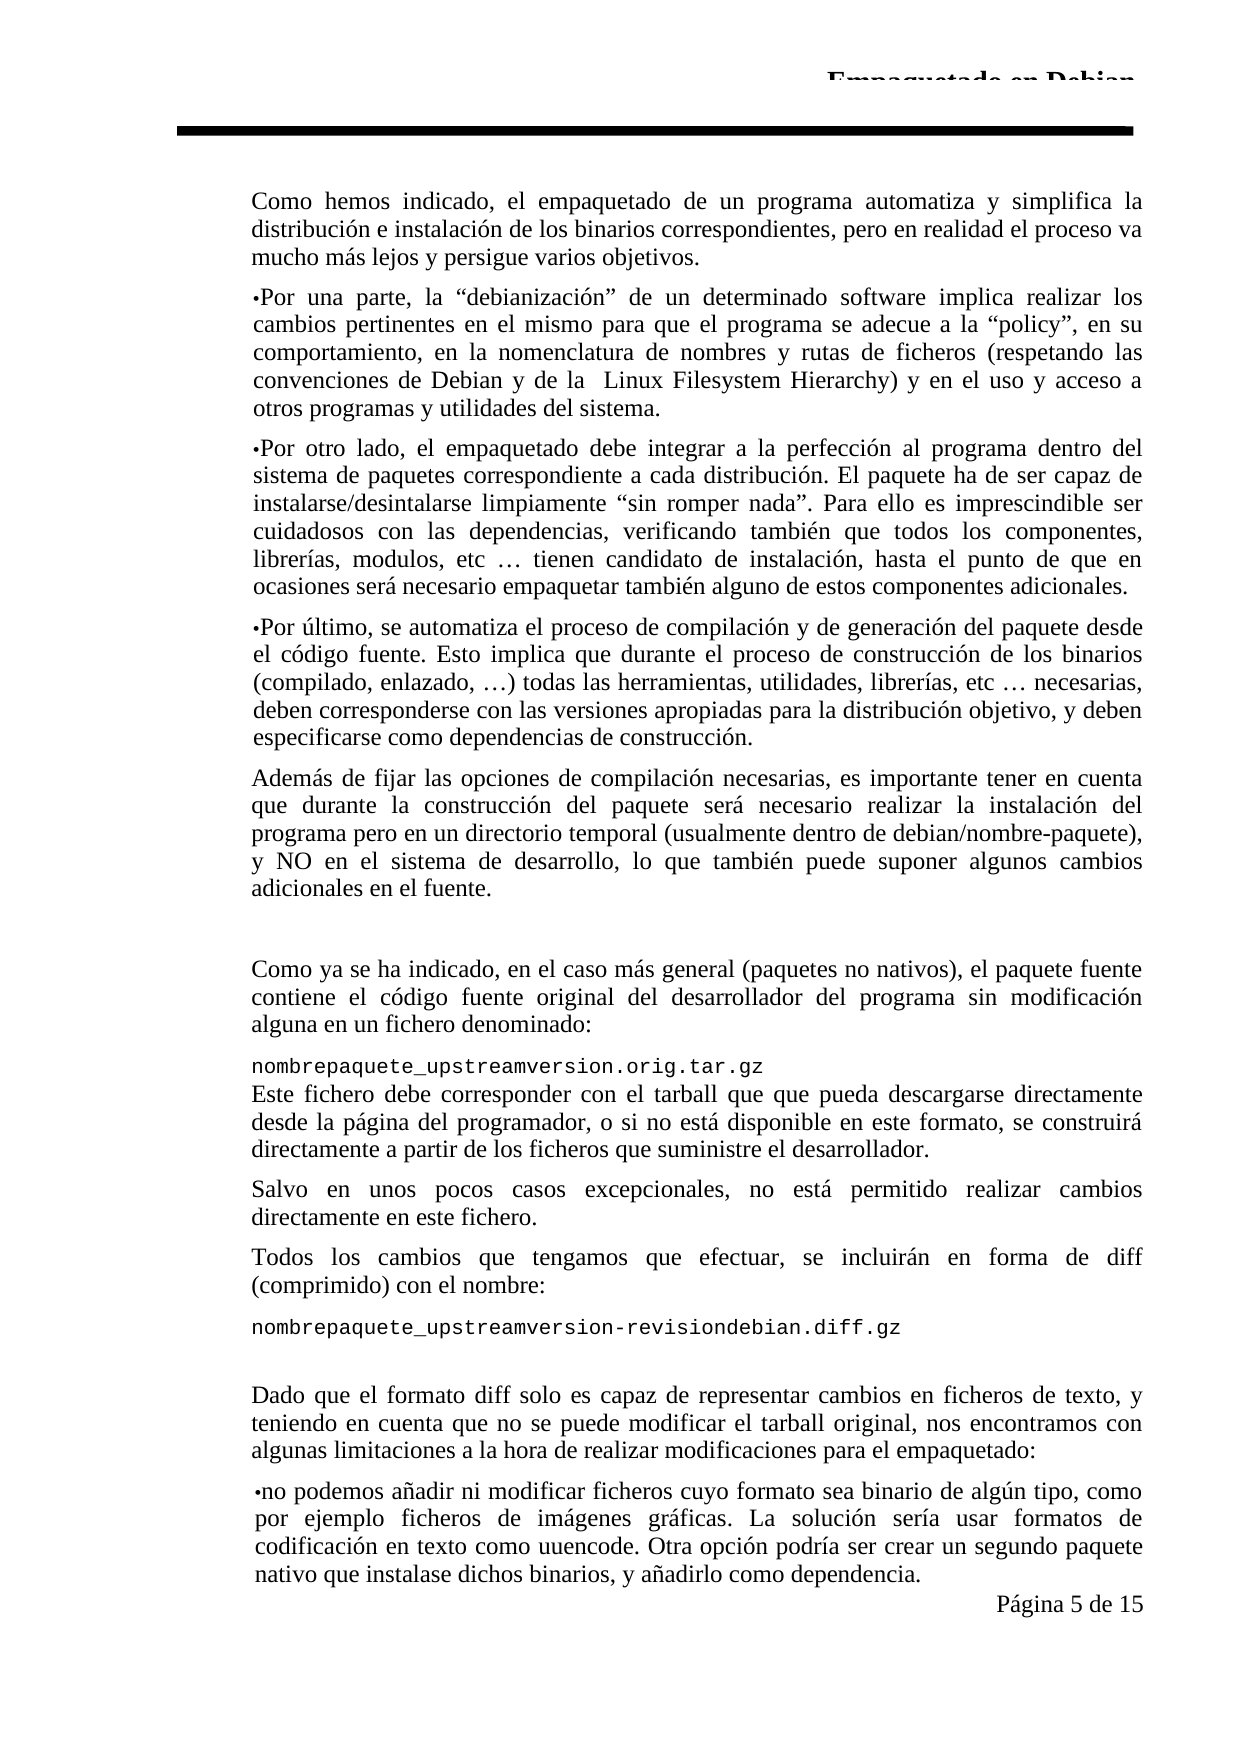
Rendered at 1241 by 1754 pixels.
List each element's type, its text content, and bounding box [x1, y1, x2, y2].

text Este fichero debe corresponder con el tarball que que pueda descargarse directamente desde la página del programador, o si no está disponible en este formato, se construirá directamente a partir de los ficheros que suministre el desarrollador. [251, 1080, 1144, 1163]
text Como ya se ha indicado, en el caso más general (paquetes no nativos), el paquete fuente contiene el código fuente original del desarrollador del programa sin modificación alguna en un fichero denominado: [251, 955, 1144, 1038]
text Salvo en unos pocos casos excepcionales, no está permitido realizar cambios directamente en este fichero. [251, 1176, 1144, 1231]
text nombrepaquete_upstreamversion-revisiondebian.diff.gz [251, 1317, 1096, 1341]
text Como hemos indicado, el empaquetado de un programa automatiza y simplifica la distribución e instalación de los binarios correspondientes, pero en realidad el proceso va mucho más lejos y persigue varios objetivos. [251, 187, 1144, 270]
list Por último, se automatiza el proceso de compilación y de generación del paquete desde el código fuente. Esto implica que durante el proceso de construcción de los binarios (compilado, enlazado, …) todas las herramientas, utilidades, librerías, etc … necesarias, deben corresponderse con las versiones apropiadas para la distribución objetivo, y deben especificarse como dependencias de construcción. [253, 613, 1144, 751]
list no podemos añadir ni modificar ficheros cuyo formato sea binario de algún tipo, como por ejemplo ficheros de imágenes gráficas. La solución sería usar formatos de codificación en texto como uuencode. Otra opción podría ser crear un segundo paquete nativo que instalase dichos binarios, y añadirlo como dependencia. [254, 1477, 1144, 1588]
text nombrepaquete_upstreamversion.orig.tar.gz [251, 1056, 1096, 1080]
text Dado que el formato diff solo es capaz de representar cambios en ficheros de texto, y teniendo en cuenta que no se puede modificar el tarball original, nos encontramos con algunas limitaciones a la hora de realizar modificaciones para el empaquetado: [251, 1381, 1144, 1464]
list Por otro lado, el empaquetado debe integrar a la perfección al programa dentro del sistema de paquetes correspondiente a cada distribución. El paquete ha de ser capaz de instalarse/desintalarse limpiamente “sin romper nada”. Para ello es imprescindible ser cuidadosos con las dependencias, verificando también que todos los componentes, librerías, modulos, etc … tienen candidato de instalación, hasta el punto de que en ocasiones será necesario empaquetar también alguno de estos componentes adicionales. [253, 434, 1144, 600]
text Además de fijar las opciones de compilación necesarias, es importante tener en cuenta que durante la construcción del paquete será necesario realizar la instalación del programa pero en un directorio temporal (usualmente dentro de debian/nombre-paquete), y NO en el sistema de desarrollo, lo que también puede suponer algunos cambios adicionales en el fuente. [251, 764, 1144, 902]
text Todos los cambios que tengamos que efectuar, se incluirán en forma de diff (comprimido) con el nombre: [251, 1243, 1144, 1299]
list Por una parte, la “debianización” de un determinado software implica realizar los cambios pertinentes en el mismo para que el programa se adecue a la “policy”, en su comportamiento, en la nomenclatura de nombres y rutas de ficheros (respetando las convenciones de Debian y de la Linux Filesystem Hierarchy) y en el uso y acceso a otros programas y utilidades del sistema. [253, 283, 1144, 421]
